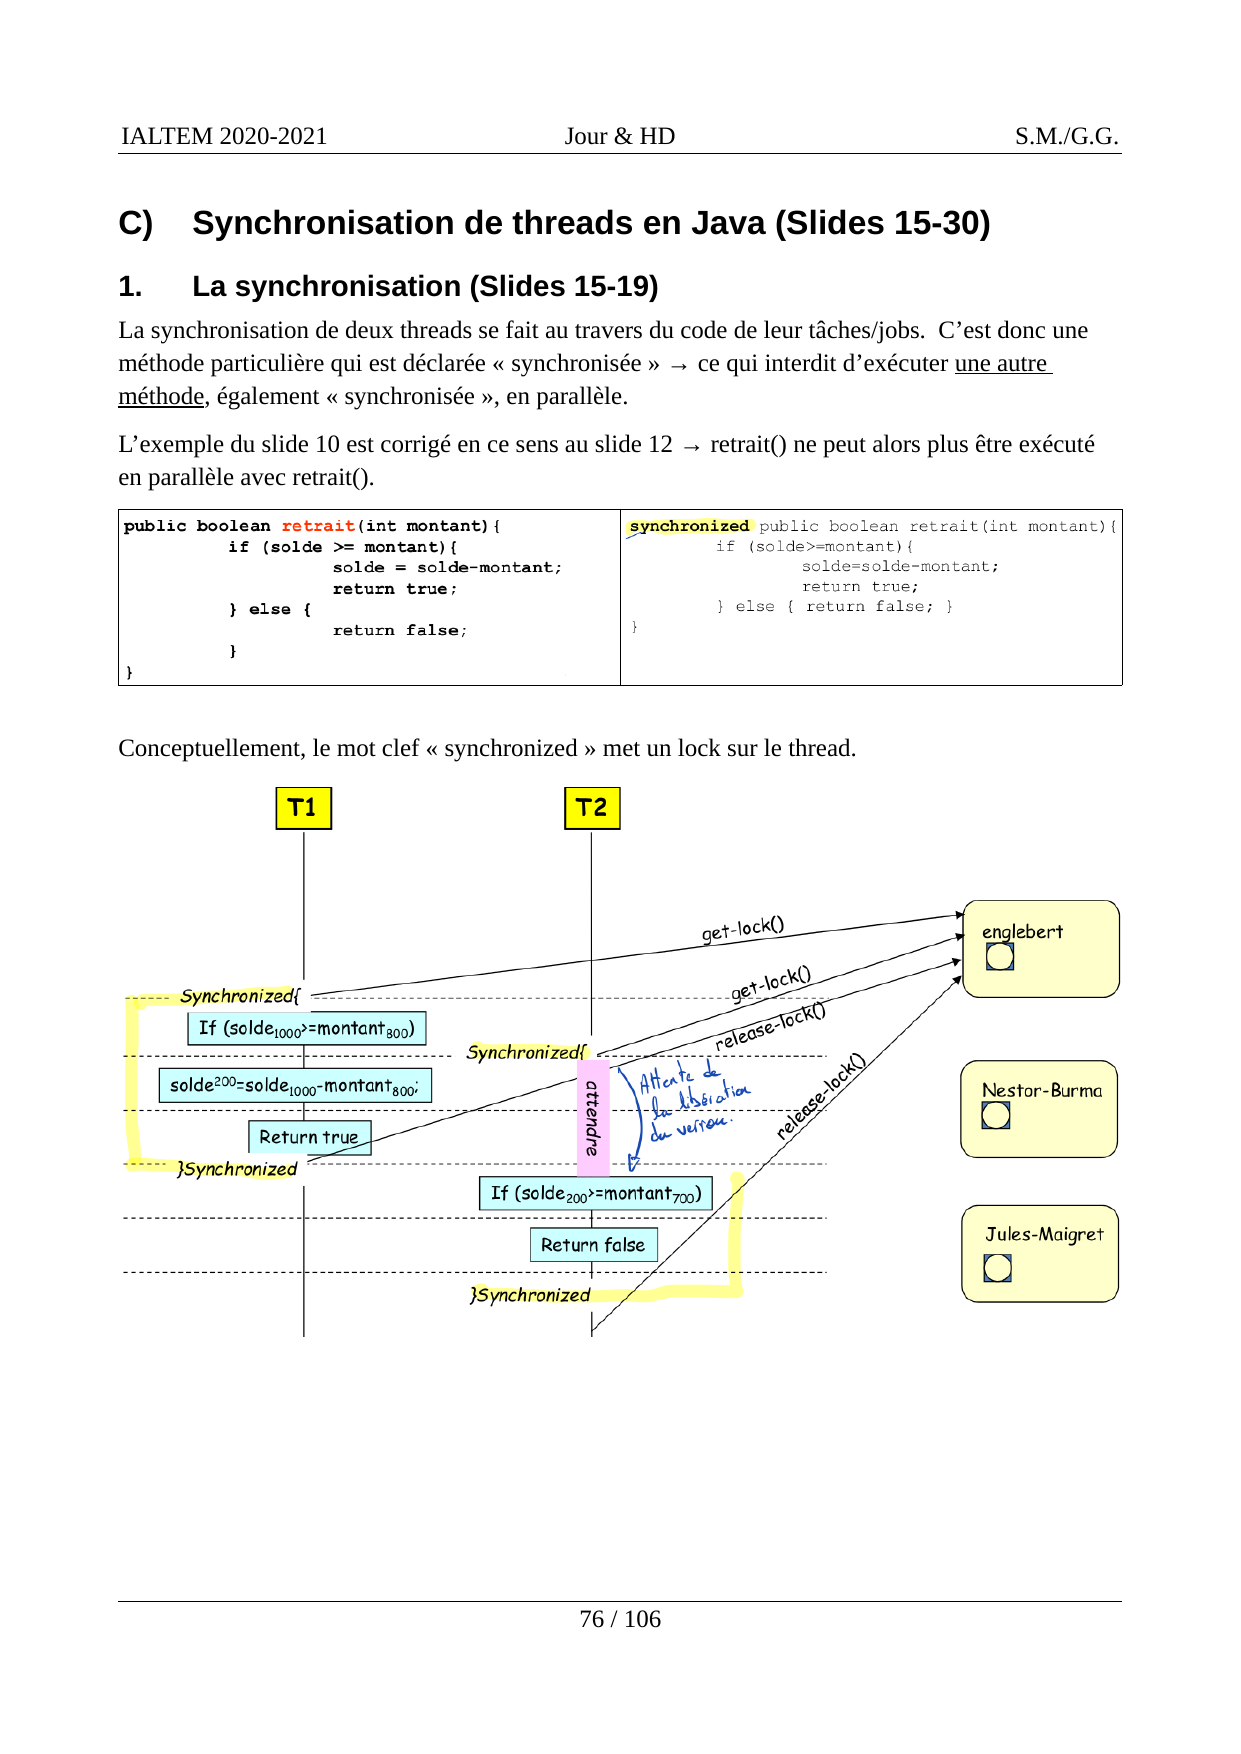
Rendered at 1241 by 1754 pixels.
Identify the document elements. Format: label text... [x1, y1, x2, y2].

subtitle La synchronisation (Slides 15-19) [118, 269, 1122, 303]
table_header [119, 510, 620, 685]
picture [118, 780, 1123, 1337]
text La synchronisation de deux threads se fait au travers du code de leur tâches/jobs. C’est donc une méthode particulière qui est déclarée « synchronisée » → ce qui interdit d’exécuter une autre méthode, également « synchronisée », en parallèle. [118, 315, 1122, 410]
table_header [621, 510, 1122, 685]
text Conceptuellement, le mot clef « synchronized » met un lock sur le thread. [118, 733, 1122, 762]
picture [625, 515, 1117, 633]
subtitle Synchronisation de threads en Java (Slides 15-30) [118, 203, 1122, 242]
text L’exemple du slide 10 est corrigé en ce sens au slide 12 → retrait() ne peut alors plus être exécuté en parallèle avec retrait(). [118, 429, 1122, 491]
picture [123, 515, 566, 680]
